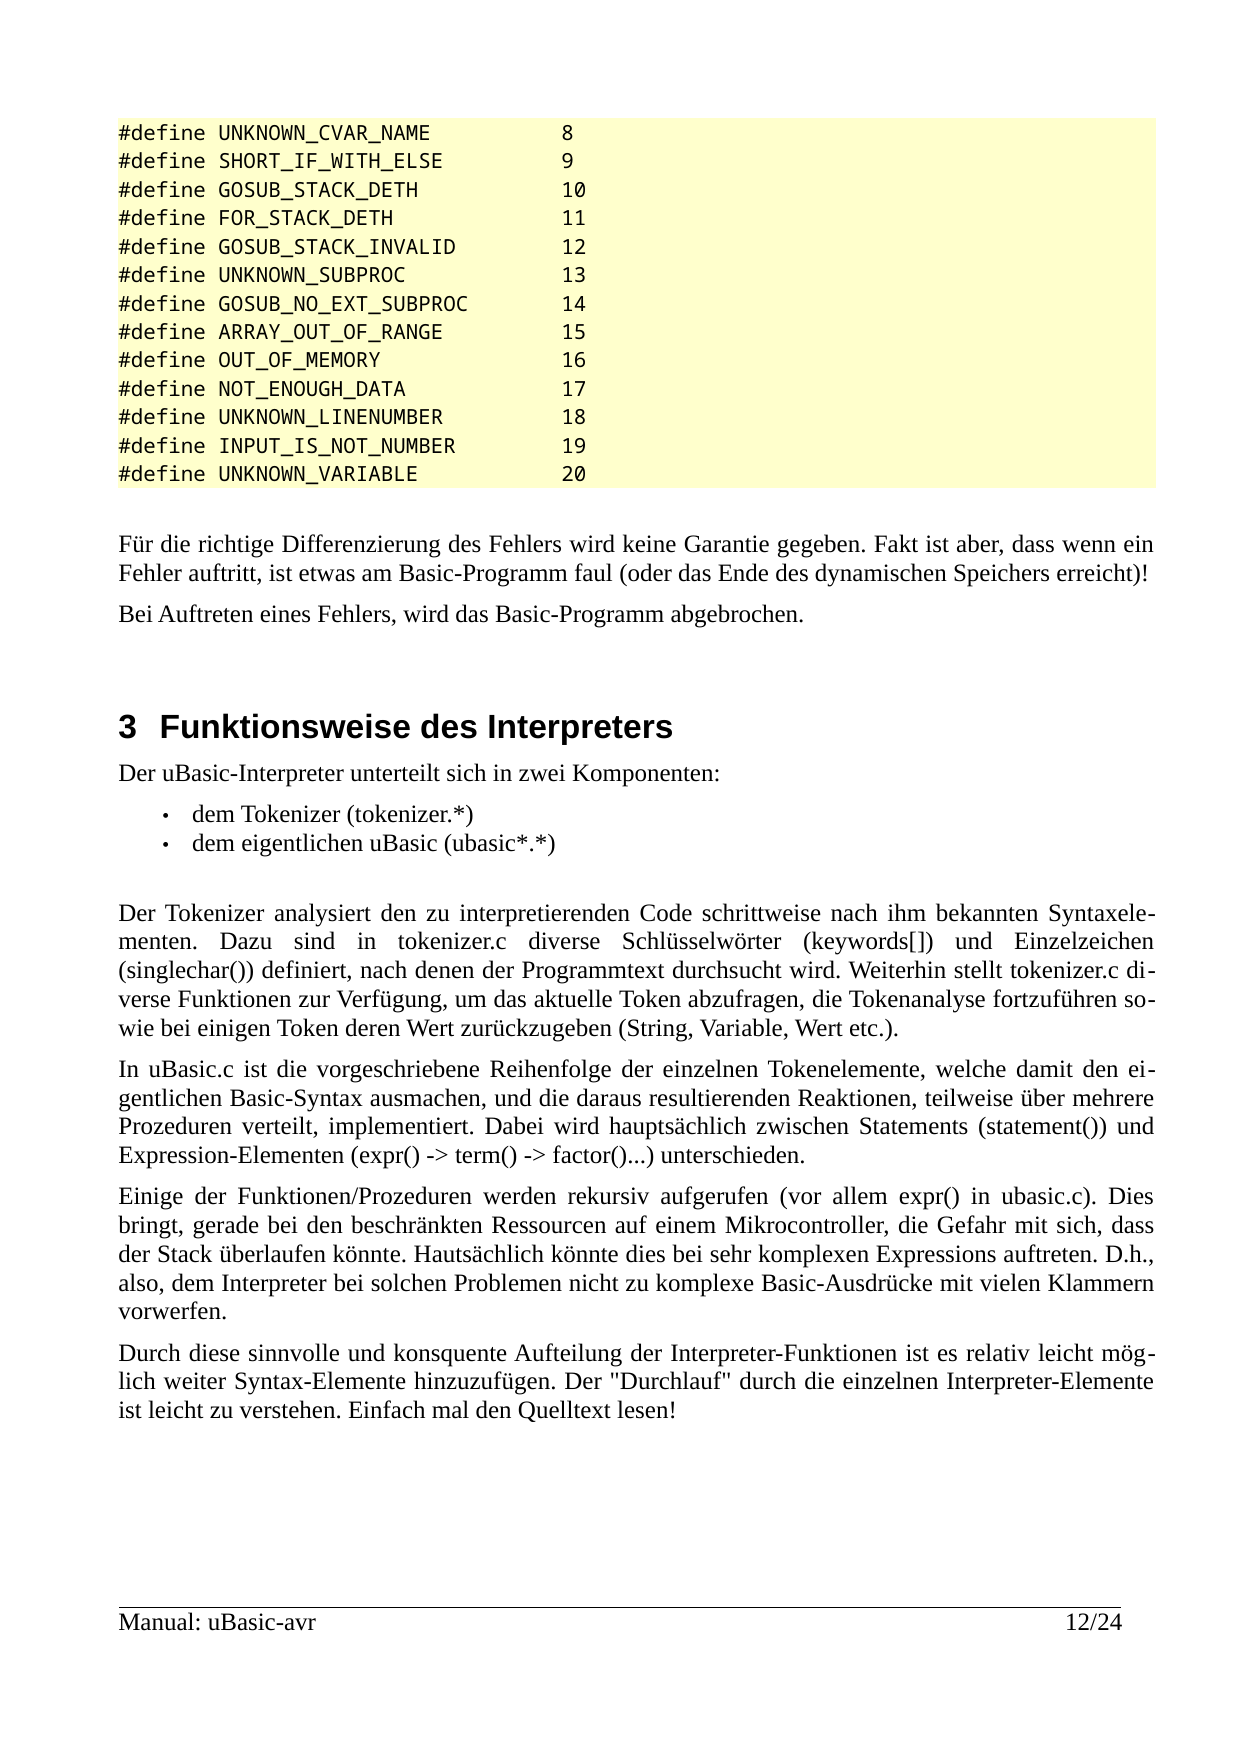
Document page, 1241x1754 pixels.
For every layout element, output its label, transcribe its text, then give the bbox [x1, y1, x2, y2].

text #define UNKNOWN_CVAR_NAME 8 [118, 118, 1156, 147]
text #define UNKNOWN_SUBPROC 13 [118, 260, 1156, 289]
text #define ARRAY_OUT_OF_RANGE 15 [118, 317, 1156, 346]
text Durch diese sinnvolle und konsquente Aufteilung der Interpreter-Funktionen ist es relativ leicht mög­lich weiter Syntax-Elemente hinzuzufügen. Der "Durchlauf" durch die einzelnen Interpreter-Elemente ist leicht zu verstehen. Einfach mal den Quelltext lesen! [118, 1338, 1156, 1424]
text #define SHORT_IF_WITH_ELSE 9 [118, 147, 1156, 175]
text Der uBasic-Interpreter unterteilt sich in zwei Komponenten: [118, 758, 1156, 786]
text #define GOSUB_STACK_INVALID 12 [118, 232, 1156, 260]
text #define UNKNOWN_LINENUMBER 18 [118, 402, 1156, 431]
text Bei Auftreten eines Fehlers, wird das Basic-Programm abgebrochen. [118, 599, 1156, 628]
text #define OUT_OF_MEMORY 16 [118, 346, 1156, 374]
subtitle Funktionsweise des Interpreters [118, 707, 1156, 745]
text #define NOT_ENOUGH_DATA 17 [118, 374, 1156, 402]
text #define INPUT_IS_NOT_NUMBER 19 [118, 431, 1156, 459]
list dem eigentlichen uBasic (ubasic*.*) [162, 828, 1156, 856]
text Für die richtige Differenzierung des Fehlers wird keine Garantie gegeben. Fakt ist aber, dass wenn ein Fehler auftritt, ist etwas am Basic-Programm faul (oder das Ende des dynamischen Speichers erreicht)! [118, 529, 1156, 587]
text #define GOSUB_STACK_DETH 10 [118, 175, 1156, 203]
text #define UNKNOWN_VARIABLE 20 [118, 459, 1156, 488]
text In uBasic.c ist die vorgeschriebene Reihenfolge der einzelnen Tokenelemente, welche damit den ei­gentlichen Basic-Syntax ausmachen, und die daraus resultierenden Reaktionen, teilweise über mehrere Prozeduren verteilt, implementiert. Dabei wird hauptsächlich zwischen Statements (statement()) und Expression-Elementen (expr() -> term() -> factor()...) unterschieden. [118, 1054, 1156, 1169]
list dem Tokenizer (tokenizer.*) [162, 799, 1156, 828]
text Der Tokenizer analysiert den zu interpretierenden Code schrittweise nach ihm bekannten Syntaxele­menten. Dazu sind in tokenizer.c diverse Schlüsselwörter (keywords[]) und Einzelzeichen (singlechar()) definiert, nach denen der Programmtext durchsucht wird. Weiterhin stellt tokenizer.c di­verse Funktionen zur Verfügung, um das aktuelle Token abzufragen, die Tokenanalyse fortzuführen so­wie bei einigen Token deren Wert zurückzugeben (String, Variable, Wert etc.). [118, 869, 1156, 1041]
text Einige der Funktionen/Prozeduren werden rekursiv aufgerufen (vor allem expr() in ubasic.c). Dies bringt, gerade bei den beschränkten Ressourcen auf einem Mikrocontroller, die Gefahr mit sich, dass der Stack überlaufen könnte. Hautsächlich könnte dies bei sehr komplexen Expressions auftreten. D.h., also, dem Interpreter bei solchen Problemen nicht zu komplexe Basic-Ausdrücke mit vielen Klammern vorwerfen. [118, 1181, 1156, 1325]
text #define FOR_STACK_DETH 11 [118, 203, 1156, 232]
text #define GOSUB_NO_EXT_SUBPROC 14 [118, 289, 1156, 317]
